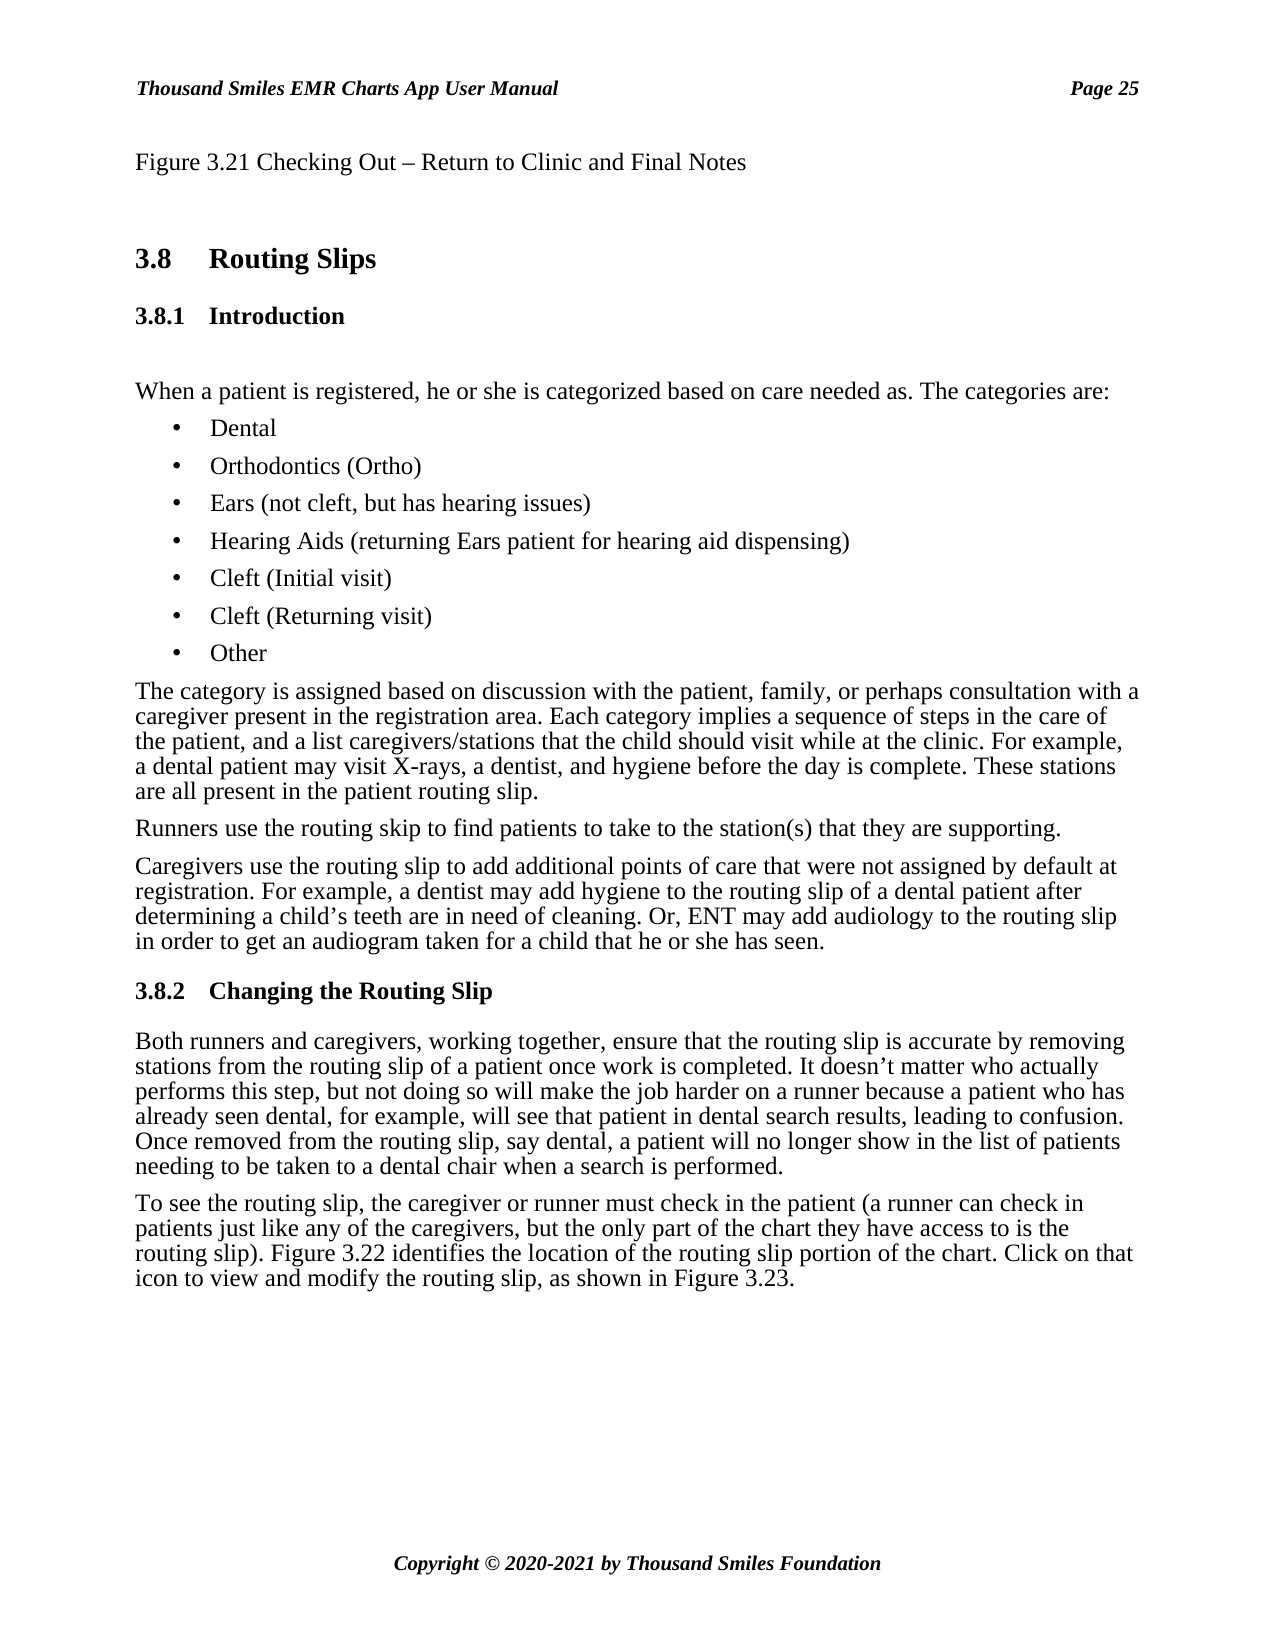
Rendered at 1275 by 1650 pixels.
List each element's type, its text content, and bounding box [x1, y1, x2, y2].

list Ears (not cleft, but has hearing issues) [172, 492, 1140, 517]
text Both runners and caregivers, working together, ensure that the routing slip is accurate by removing stations from the routing slip of a patient once work is completed. It doesn’t matter who actually performs this step, but not doing so will make the job harder on a runner because a patient who has already seen dental, for example, will see that patient in dental search results, leading to confusion. Once removed from the routing slip, say dental, a patient will no longer show in the list of patients needing to be taken to a dental chair when a search is performed. [135, 1029, 1140, 1179]
text When a patient is registered, he or she is categorized based on care needed as. The categories are: [135, 379, 1140, 404]
text Figure 3.21 Checking Out – Return to Clinic and Final Notes [135, 150, 1140, 175]
text To see the routing slip, the caregiver or runner must check in the patient (a runner can check in patients just like any of the caregivers, but the only part of the chart they have access to is the routing slip). Figure 3.22 identifies the location of the routing slip portion of the chart. Click on that icon to view and modify the routing slip, as shown in Figure 3.23. [135, 1192, 1140, 1292]
list Cleft (Returning visit) [172, 604, 1140, 629]
text Runners use the routing skip to find patients to take to the station(s) that they are supporting. [135, 817, 1140, 842]
list Orthodontics (Ortho) [172, 454, 1140, 479]
list Dental [172, 417, 1140, 442]
list Cleft (Initial visit) [172, 567, 1140, 592]
list Hearing Aids (returning Ears patient for hearing aid dispensing) [172, 529, 1140, 554]
text The category is assigned based on discussion with the patient, family, or perhaps consultation with a caregiver present in the registration area. Each category implies a sequence of steps in the care of the patient, and a list caregivers/stations that the child should visit while at the clinic. For example, a dental patient may visit X-rays, a dentist, and hygiene before the day is complete. These stations are all present in the patient routing slip. [135, 679, 1140, 804]
subtitle Changing the Routing Slip [135, 979, 1140, 1004]
text Caregivers use the routing slip to add additional points of care that were not assigned by default at registration. For example, a dentist may add hygiene to the routing slip of a dental patient after determining a child’s teeth are in need of cleaning. Or, ENT may add audiology to the routing slip in order to get an audiogram taken for a child that he or she has seen. [135, 854, 1140, 954]
subtitle Routing Slips [135, 242, 1140, 275]
list Other [172, 642, 1140, 667]
subtitle Introduction [135, 304, 1140, 329]
